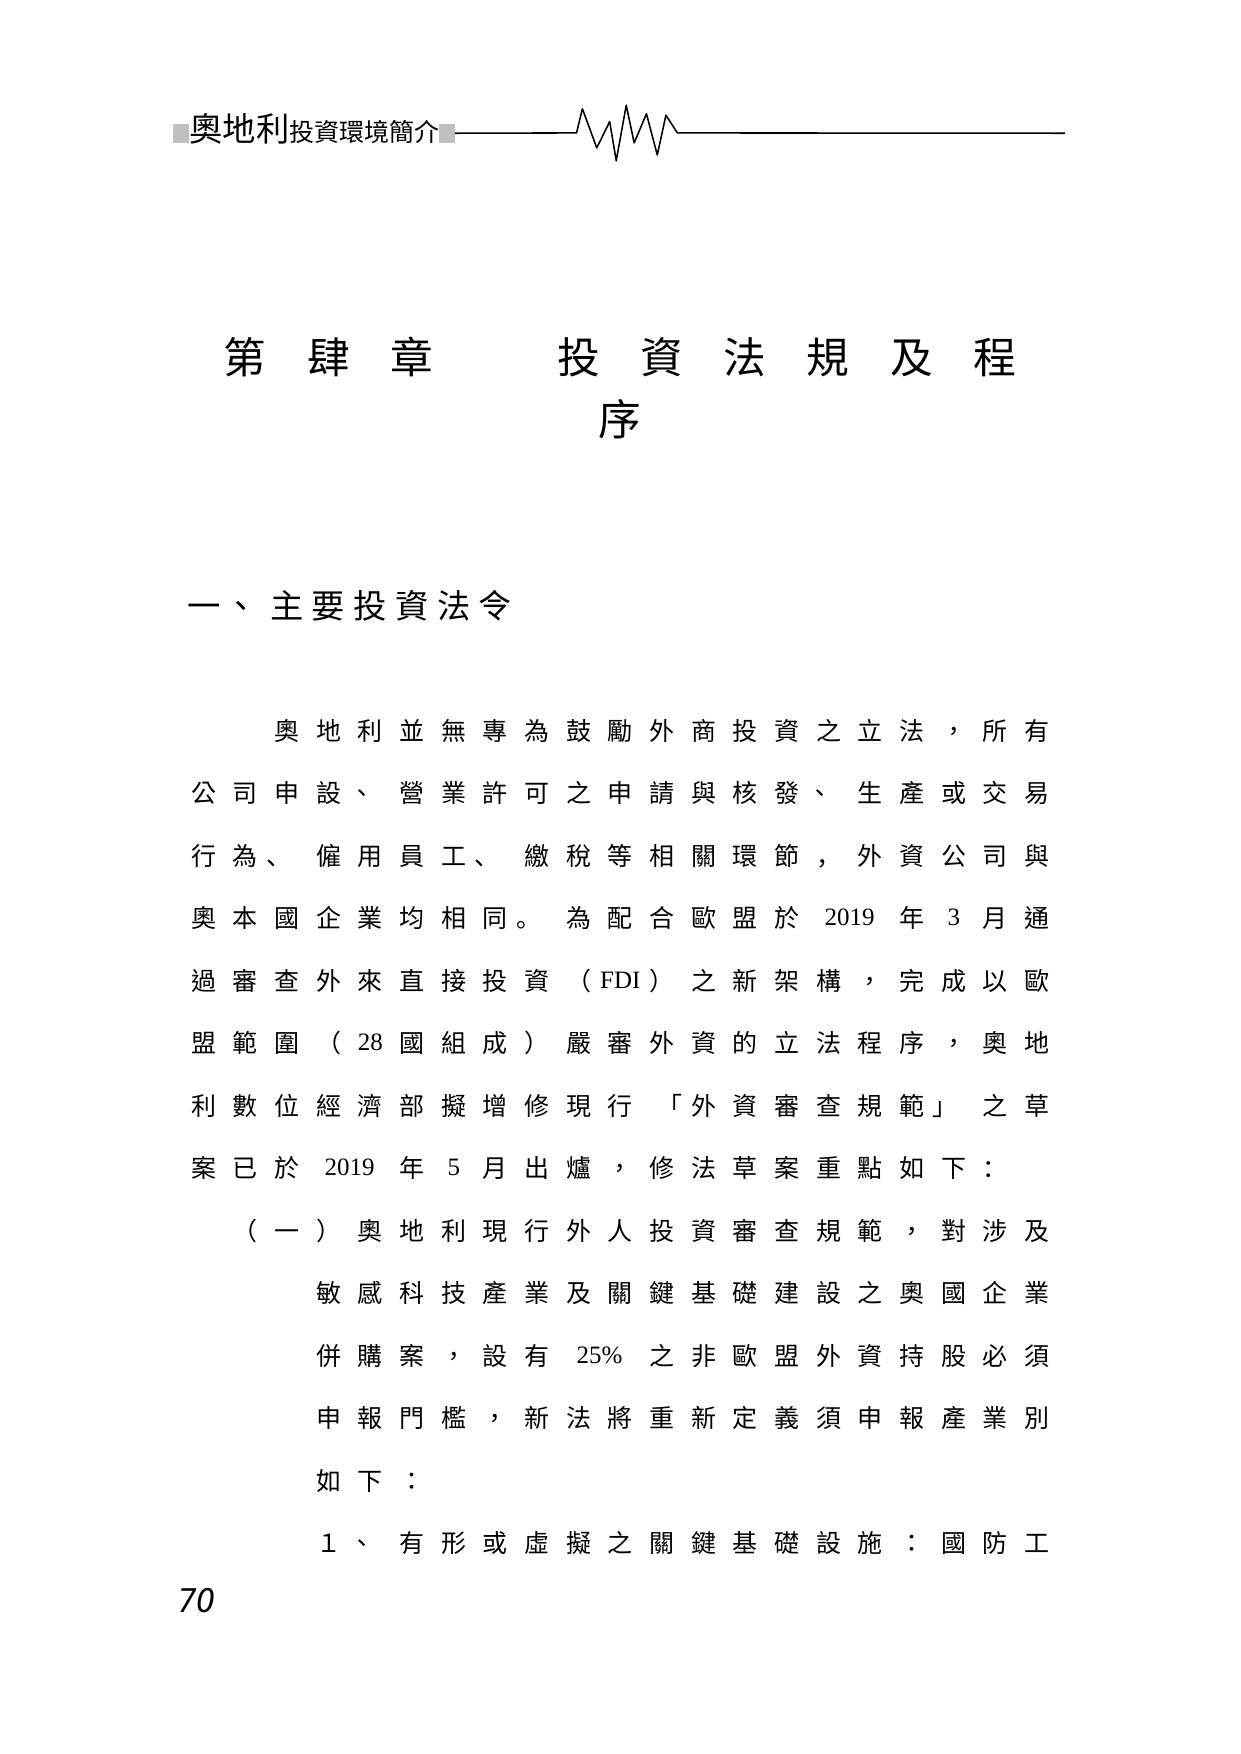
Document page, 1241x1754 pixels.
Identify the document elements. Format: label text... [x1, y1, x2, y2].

text 奧地利並無專為鼓勵外商投資之立法，所有公司申設、營業許可之申請與核發、生產或交易行為、僱用員工、繳稅等相關環節，外資公司與奧本國企業均相同。為配合歐盟於2019年3月通過審查外來直接投資（FDI）之新架構，完成以歐盟範圍（28國組成）嚴審外資的立法程序，奧地利數位經濟部擬增修現行「外資審查規範」之草案已於2019年5月出爐，修法草案重點如下： [183, 688, 1058, 1188]
text 第肆章 投資法規及程序 [183, 313, 1058, 438]
text １、有形或虛擬之關鍵基礎設施：國防工 [281, 1500, 1058, 1563]
text （一）奧地利現行外人投資審查規範，對涉及敏感科技產業及關鍵基礎建設之奧國企業併購案，設有25%之非歐盟外資持股必須申報門檻，新法將重新定義須申報產業別如下： [207, 1188, 1058, 1500]
text 一、主要投資法令 [183, 563, 1058, 625]
